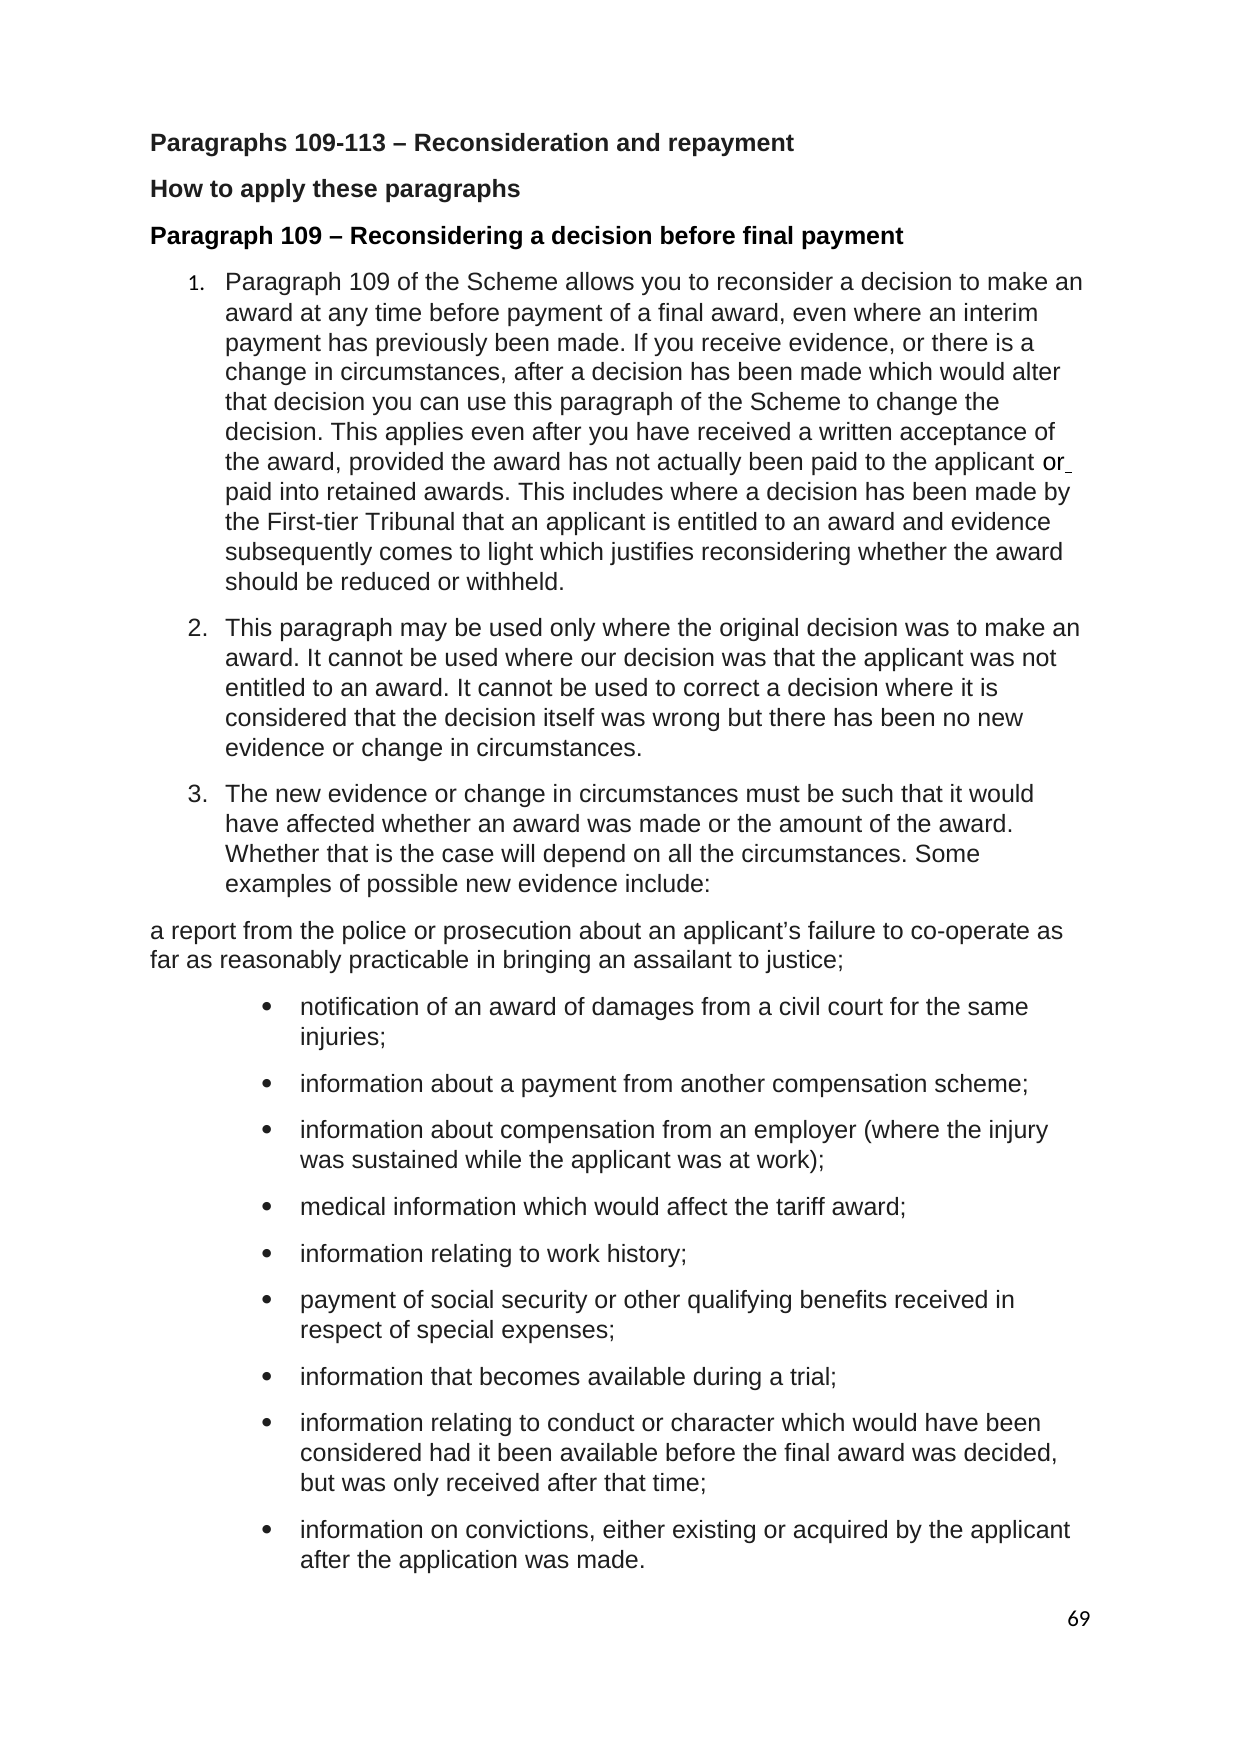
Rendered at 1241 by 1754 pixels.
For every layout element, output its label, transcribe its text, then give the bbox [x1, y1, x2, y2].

list notification of an award of damages from a civil court for the same injuries; [262, 992, 1090, 1051]
list This paragraph may be used only where the original decision was to make an award. It cannot be used where our decision was that the applicant was not entitled to an award. It cannot be used to correct a decision where it is considered that the decision itself was wrong but there has been no new evidence or change in circumstances. [187, 613, 1090, 762]
list medical information which would affect the tariff award; [262, 1192, 1090, 1221]
text a report from the police or prosecution about an applicant’s failure to co-operate as far as reasonably practicable in bringing an assailant to justice; [150, 916, 1090, 974]
list information relating to conduct or character which would have been considered had it been available before the final award was decided, but was only received after that time; [262, 1408, 1090, 1497]
list information that becomes available during a trial; [262, 1362, 1090, 1391]
list information relating to work history; [262, 1238, 1090, 1267]
list information on convictions, either existing or acquired by the applicant after the application was made. [262, 1515, 1090, 1574]
list information about a payment from another compensation scheme; [262, 1069, 1090, 1097]
text Paragraphs 109-113 – Reconsideration and repayment [150, 128, 1090, 156]
list The new evidence or change in circumstances must be such that it would have affected whether an award was made or the amount of the award. Whether that is the case will depend on all the circumstances. Some examples of possible new evidence include: [187, 779, 1090, 898]
list information about compensation from an employer (where the injury was sustained while the applicant was at work); [262, 1115, 1090, 1174]
list Paragraph 109 of the Scheme allows you to reconsider a decision to make an award at any time before payment of a final award, even where an interim payment has previously been made. If you receive evidence, or there is a change in circumstances, after a decision has been made which would alter that decision you can use this paragraph of the Scheme to change the decision. This applies even after you have received a written acceptance of the award, provided the award has not actually been paid to the applicant or paid into retained awards. This includes where a decision has been made by the First-tier Tribunal that an applicant is entitled to an award and evidence subsequently comes to light which justifies reconsidering whether the award should be reduced or withheld. [187, 267, 1090, 595]
list payment of social security or other qualifying benefits received in respect of special expenses; [262, 1285, 1090, 1344]
text Paragraph 109 – Reconsidering a decision before final payment [150, 221, 1090, 249]
text How to apply these paragraphs [150, 174, 1090, 203]
